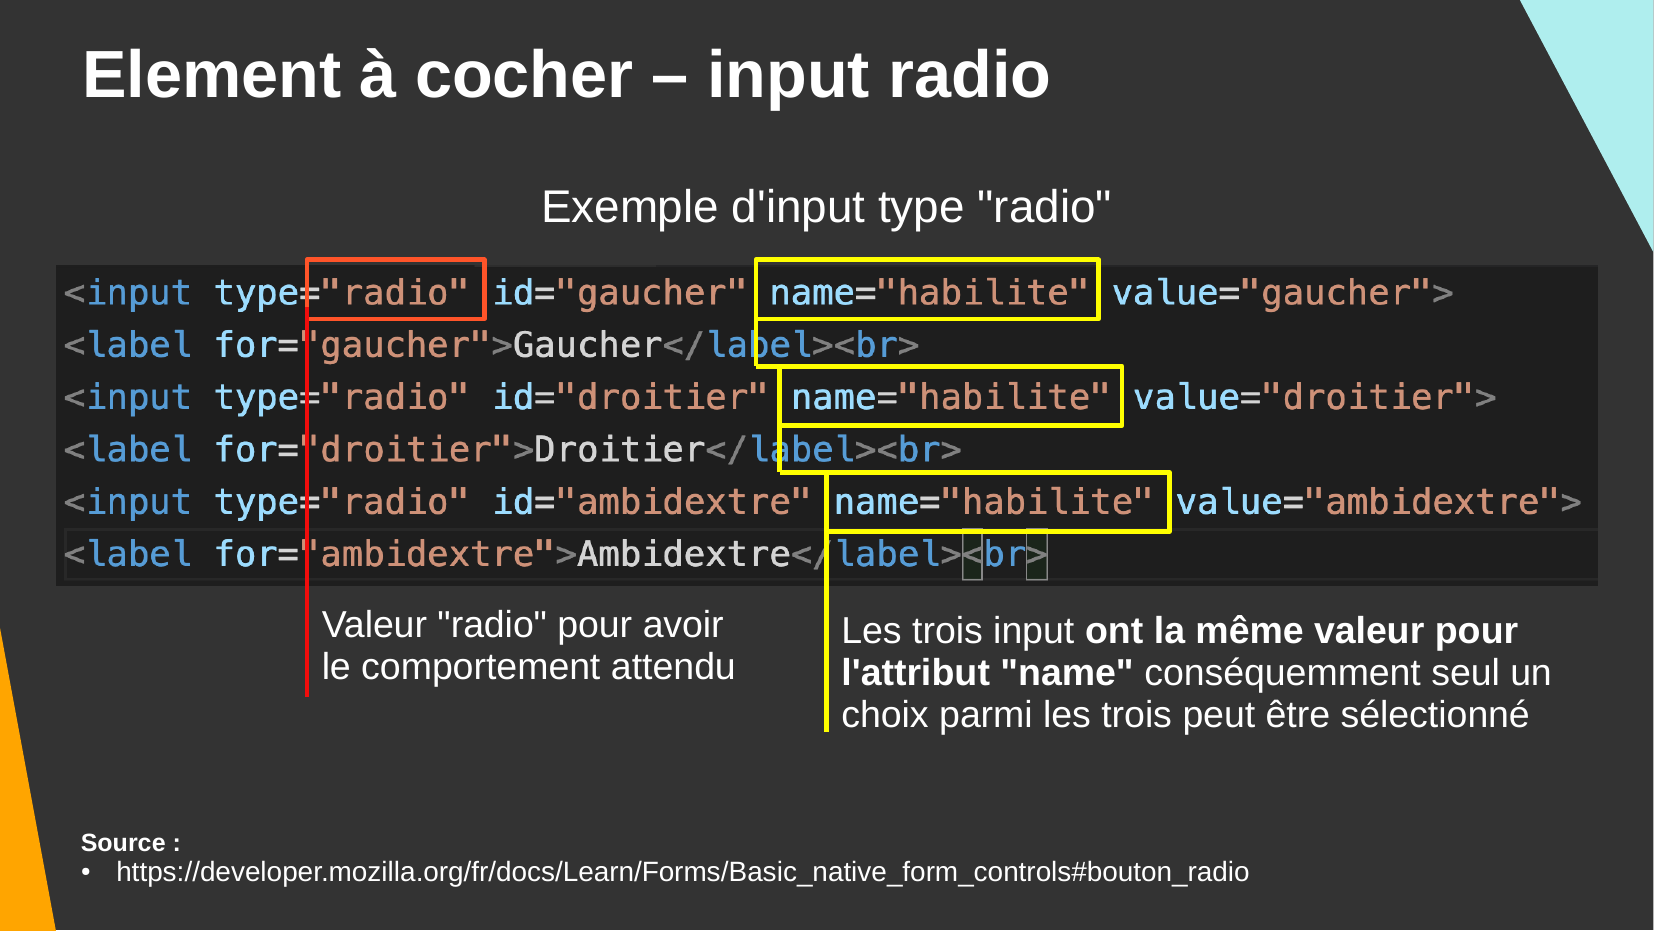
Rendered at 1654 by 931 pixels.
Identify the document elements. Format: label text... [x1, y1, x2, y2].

title Exemple d'input type "radio" [126, 180, 1527, 233]
title Element à cocher – input radio [82, 37, 1571, 114]
text_box Les trois input ont la même valeur pour l'attribut "name" conséquemment seul un choix parmi les trois peut être sélectionné [826, 602, 1607, 745]
text_box [0, 627, 56, 931]
picture [309, 265, 824, 586]
text_box Source : https://developer.mozilla.org/fr/docs/Learn/Forms/Basic_native_form_controls#bouton_radio [66, 820, 1552, 896]
text_box Valeur "radio" pour avoir le comportement attendu [307, 596, 756, 696]
picture [782, 369, 1120, 423]
text_box [1519, 0, 1654, 254]
picture [829, 475, 1167, 529]
picture [309, 265, 482, 317]
picture [758, 265, 1096, 317]
picture [56, 265, 305, 586]
picture [758, 265, 1598, 586]
